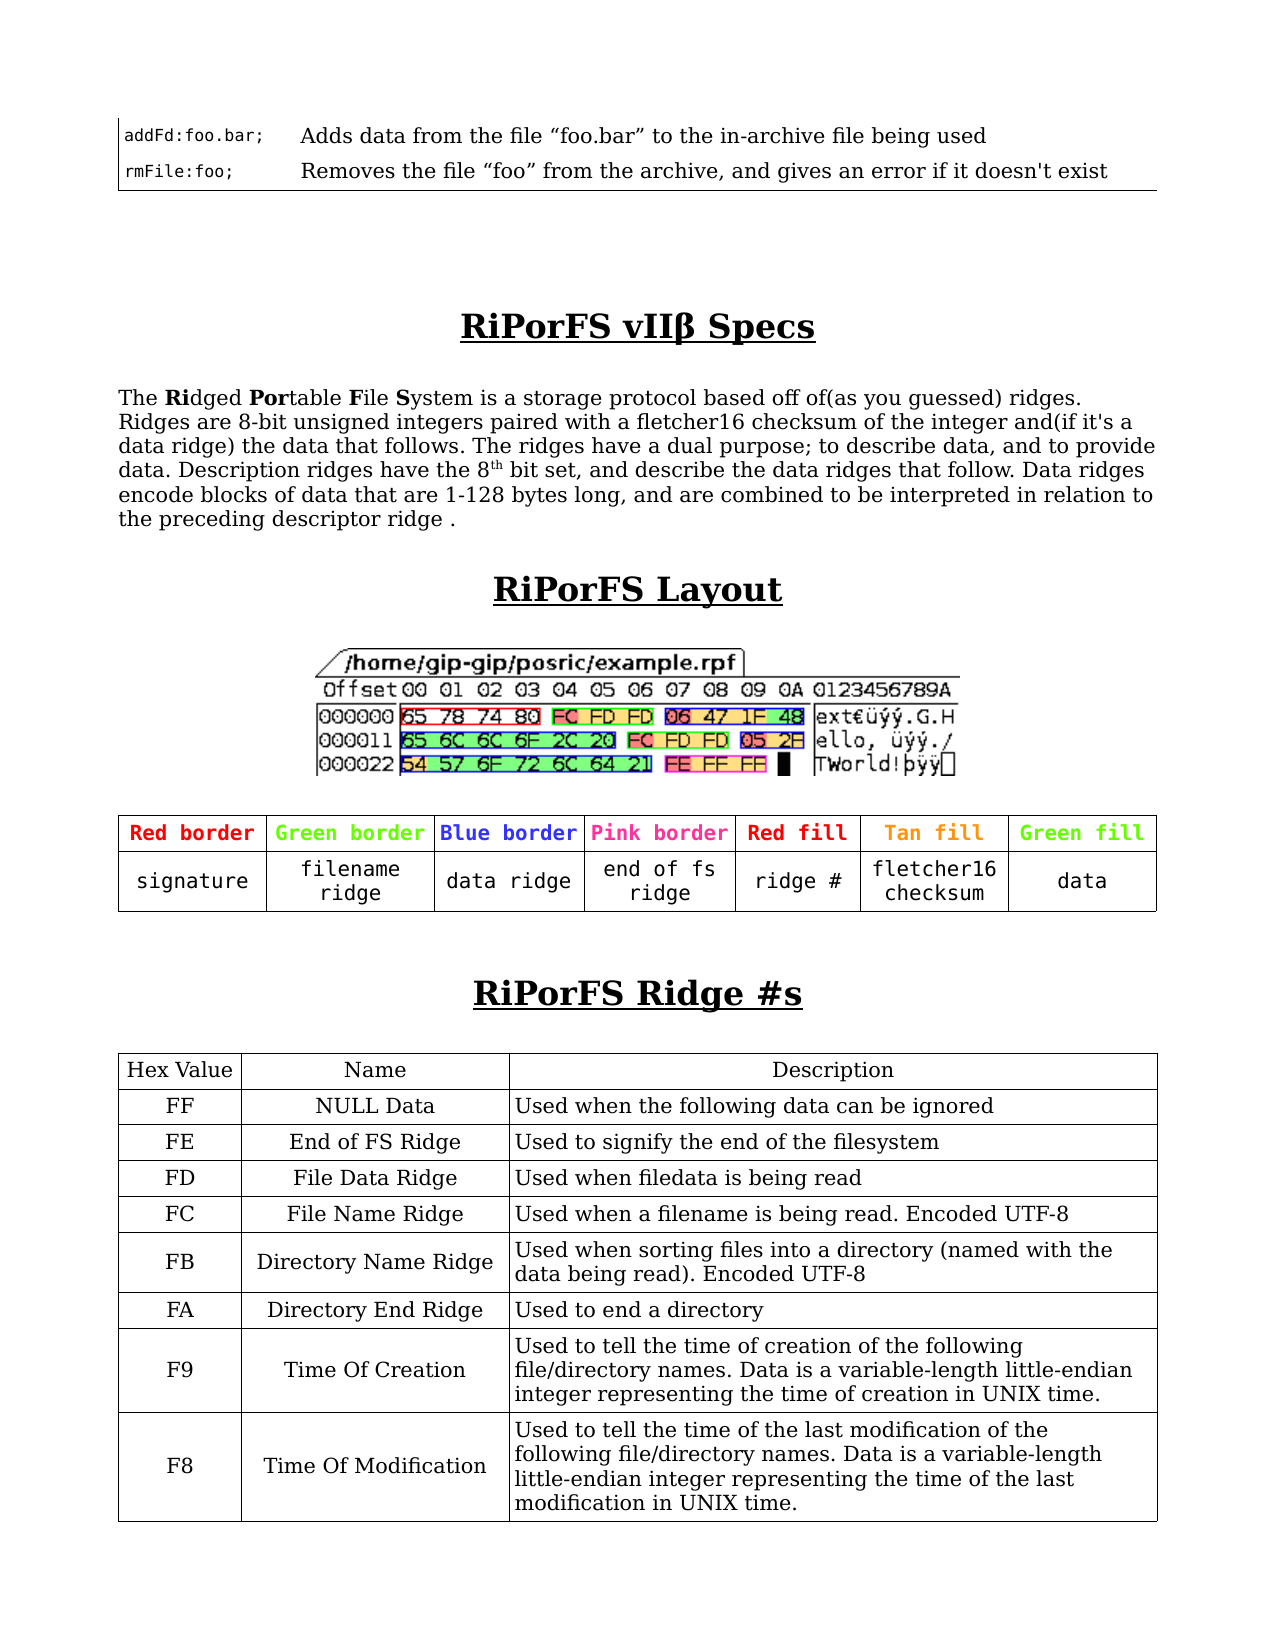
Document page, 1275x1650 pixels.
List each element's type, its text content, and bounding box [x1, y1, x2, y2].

table_cell filename ridge [267, 852, 434, 911]
table_header Blue border [435, 816, 584, 851]
table_cell FD [119, 1161, 241, 1196]
table_cell F9 [119, 1329, 241, 1412]
table_cell ridge # [736, 852, 860, 911]
table_cell Used when a filename is being read. Encoded UTF-8 [510, 1197, 1157, 1232]
table_header Green fill [1009, 816, 1156, 851]
table_cell FC [119, 1197, 241, 1232]
table_header Name [242, 1054, 509, 1088]
table_header Green border [267, 816, 434, 851]
table_cell Used to end a directory [510, 1293, 1157, 1328]
table_header Description [510, 1054, 1157, 1088]
table_header Red fill [736, 816, 860, 851]
text The Ridged Portable File System is a storage protocol based off of(as you guessed) ridges. Ridges are 8-bit unsigned integers paired with a fletcher16 checksum of the integer and(if it's a data ridge) the data that follows. The ridges have a dual purpose; to describe data, and to provide data. Description ridges have the 8th bit set, and describe the data ridges that follow. Data ridges encode blocks of data that are 1-128 bytes long, and are combined to be interpreted in relation to the preceding descriptor ridge . [118, 386, 1157, 531]
table_cell fletcher16 checksum [861, 852, 1008, 911]
table_cell FE [119, 1125, 241, 1160]
table_header Hex Value [119, 1054, 241, 1088]
table_cell rmFile:foo; [119, 154, 294, 189]
table_cell Used when sorting files into a directory (named with the data being read). Encoded UTF-8 [510, 1233, 1157, 1292]
table_cell end of fs ridge [585, 852, 735, 911]
table_cell NULL Data [242, 1090, 509, 1124]
table_cell Used to tell the time of creation of the following file/directory names. Data is a variable-length little-endian integer representing the time of creation in UNIX time. [510, 1329, 1157, 1412]
table_cell FA [119, 1293, 241, 1328]
table_cell Removes the file “foo” from the archive, and gives an error if it doesn't exist [295, 154, 1157, 189]
table_cell data [1009, 852, 1156, 911]
table_cell Used to signify the end of the filesystem [510, 1125, 1157, 1160]
table_cell File Name Ridge [242, 1197, 509, 1232]
table_cell Directory Name Ridge [242, 1233, 509, 1292]
table_header Pink border [585, 816, 735, 851]
table_header Red border [119, 816, 266, 851]
table_cell File Data Ridge [242, 1161, 509, 1196]
table_cell Adds data from the file “foo.bar” to the in-archive file being used [295, 118, 1157, 154]
text RiPorFS vIIβ Specs [118, 307, 1157, 346]
table_cell FB [119, 1233, 241, 1292]
table_cell signature [119, 852, 266, 911]
table_cell data ridge [435, 852, 584, 911]
table_header Tan fill [861, 816, 1008, 851]
table_cell Used when the following data can be ignored [510, 1090, 1157, 1124]
table_cell F8 [119, 1413, 241, 1521]
text RiPorFS Layout [118, 571, 1157, 610]
picture [315, 648, 960, 776]
table_cell Used to tell the time of the last modification of the following file/directory names. Data is a variable-length little-endian integer representing the time of the last modification in UNIX time. [510, 1413, 1157, 1521]
table_cell Time Of Modification [242, 1413, 509, 1521]
table_cell addFd:foo.bar; [119, 118, 294, 154]
table_cell Directory End Ridge [242, 1293, 509, 1328]
table_cell Used when filedata is being read [510, 1161, 1157, 1196]
table_cell FF [119, 1090, 241, 1124]
table_cell Time Of Creation [242, 1329, 509, 1412]
text RiPorFS Ridge #s [118, 974, 1157, 1013]
table_cell End of FS Ridge [242, 1125, 509, 1160]
